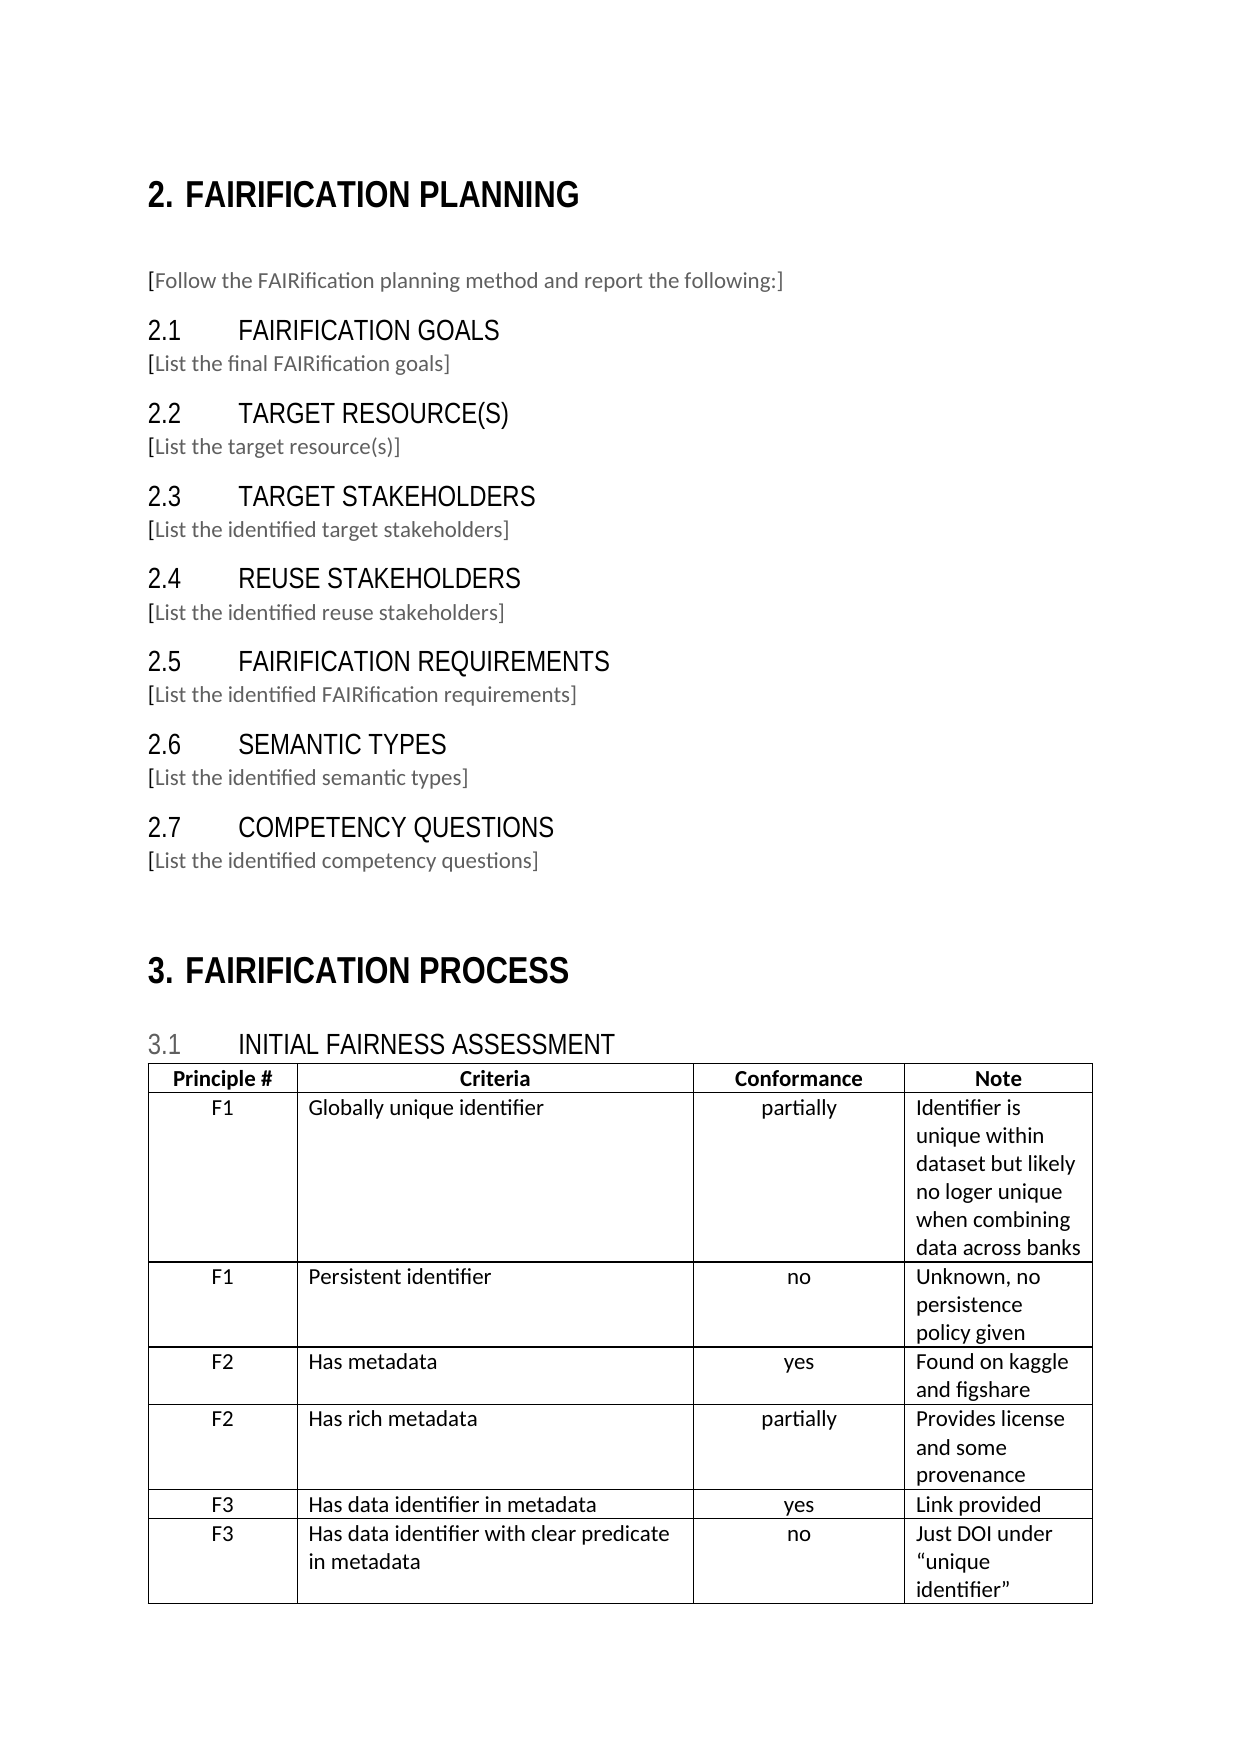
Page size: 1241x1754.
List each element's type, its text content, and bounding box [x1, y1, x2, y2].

subtitle Target stakeholders [148, 479, 1093, 512]
table_cell Identifier is unique within dataset but likely no loger unique when combining data across banks [905, 1093, 1092, 1261]
subtitle FAIRification planning [148, 173, 1093, 216]
table_cell Has data identifier in metadata [298, 1490, 693, 1518]
subtitle Competency questions [148, 810, 1093, 844]
text [List the identified competency questions] [148, 846, 1093, 874]
table_header Principle # [149, 1064, 297, 1092]
table_cell yes [694, 1348, 904, 1403]
table_cell Unknown, no persistence policy given [905, 1263, 1092, 1346]
table_cell Just DOI under “unique identifier” [905, 1519, 1092, 1603]
text [List the final FAIRification goals] [148, 349, 1093, 377]
text [Follow the FAIRification planning method and report the following:] [148, 266, 1093, 294]
table_cell no [694, 1519, 904, 1603]
table_cell Persistent identifier [298, 1263, 693, 1346]
table_cell Provides license and some provenance [905, 1405, 1092, 1489]
table_cell no [694, 1263, 904, 1346]
table_cell Has metadata [298, 1348, 693, 1403]
table_cell F2 [149, 1348, 297, 1403]
table_cell partially [694, 1405, 904, 1489]
table_cell F3 [149, 1519, 297, 1603]
table_header Criteria [298, 1064, 693, 1092]
subtitle Semantic types [148, 727, 1093, 761]
table_cell Globally unique identifier [298, 1093, 693, 1261]
table_cell Link provided [905, 1490, 1092, 1518]
subtitle Reuse stakeholders [148, 562, 1093, 595]
subtitle FAIRification goals [148, 313, 1093, 346]
subtitle FAIRification process [148, 948, 1093, 991]
text [List the target resource(s)] [148, 432, 1093, 460]
table_cell Has rich metadata [298, 1405, 693, 1489]
table_cell partially [694, 1093, 904, 1261]
table_cell Found on kaggle and figshare [905, 1348, 1092, 1403]
table_cell F3 [149, 1490, 297, 1518]
table_cell Has data identifier with clear predicate in metadata [298, 1519, 693, 1603]
text [List the identified semantic types] [148, 763, 1093, 791]
subtitle FAIRification requirements [148, 644, 1093, 678]
table_cell yes [694, 1490, 904, 1518]
table_cell F2 [149, 1405, 297, 1489]
subtitle initial fairness assessment [148, 1027, 1093, 1061]
table_header Conformance [694, 1064, 904, 1092]
text [List the identified FAIRification requirements] [148, 681, 1093, 708]
text [List the identified target stakeholders] [148, 515, 1093, 543]
text [List the identified reuse stakeholders] [148, 598, 1093, 626]
table_header Note [905, 1064, 1092, 1092]
table_cell F1 [149, 1263, 297, 1346]
table_cell F1 [149, 1093, 297, 1261]
subtitle Target resource(s) [148, 396, 1093, 429]
